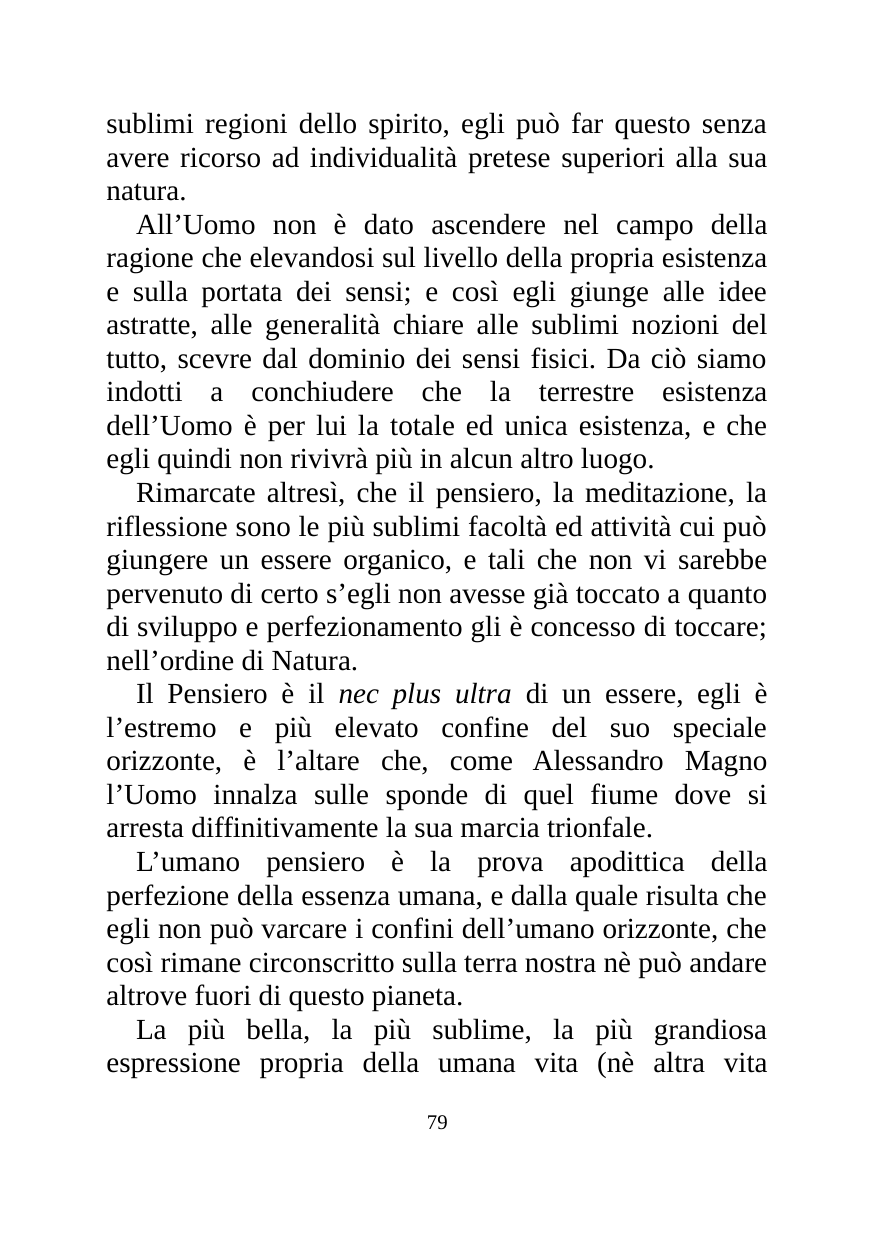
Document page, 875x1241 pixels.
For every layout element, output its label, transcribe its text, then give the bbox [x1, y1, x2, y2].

text Il Pensiero è il nec plus ultra di un essere, egli è l’estremo e più elevato confine del suo speciale orizzonte, è l’altare che, come Alessandro Magno l’Uomo innalza sulle sponde di quel fiume dove si arresta diffinitivamente la sua marcia trionfale. [106, 676, 768, 844]
text L’umano pensiero è la prova apodittica della perfezione della essenza umana, e dalla quale risulta che egli non può varcare i confini dell’umano orizzonte, che così rimane circonscritto sulla terra nostra nè può andare altrove fuori di questo pianeta. [106, 844, 768, 1012]
text All’Uomo non è dato ascendere nel campo della ragione che elevandosi sul livello della propria esistenza e sulla portata dei sensi; e così egli giunge alle idee astratte, alle generalità chiare alle sublimi nozioni del tutto, scevre dal dominio dei sensi fisici. Da ciò siamo indotti a conchiudere che la terrestre esistenza dell’Uomo è per lui la totale ed unica esistenza, e che egli quindi non rivivrà più in alcun altro luogo. [106, 207, 768, 475]
text La più bella, la più sublime, la più grandiosa espressione propria della umana vita (nè altra vita [106, 1012, 768, 1079]
text sublimi regioni dello spirito, egli può far questo senza avere ricorso ad individualità pretese superiori alla sua natura. [106, 106, 768, 207]
text Rimarcate altresì, che il pensiero, la meditazione, la riflessione sono le più sublimi facoltà ed attività cui può giungere un essere organico, e tali che non vi sarebbe pervenuto di certo s’egli non avesse già toccato a quanto di sviluppo e perfezionamento gli è concesso di toccare; nell’ordine di Natura. [106, 475, 768, 676]
